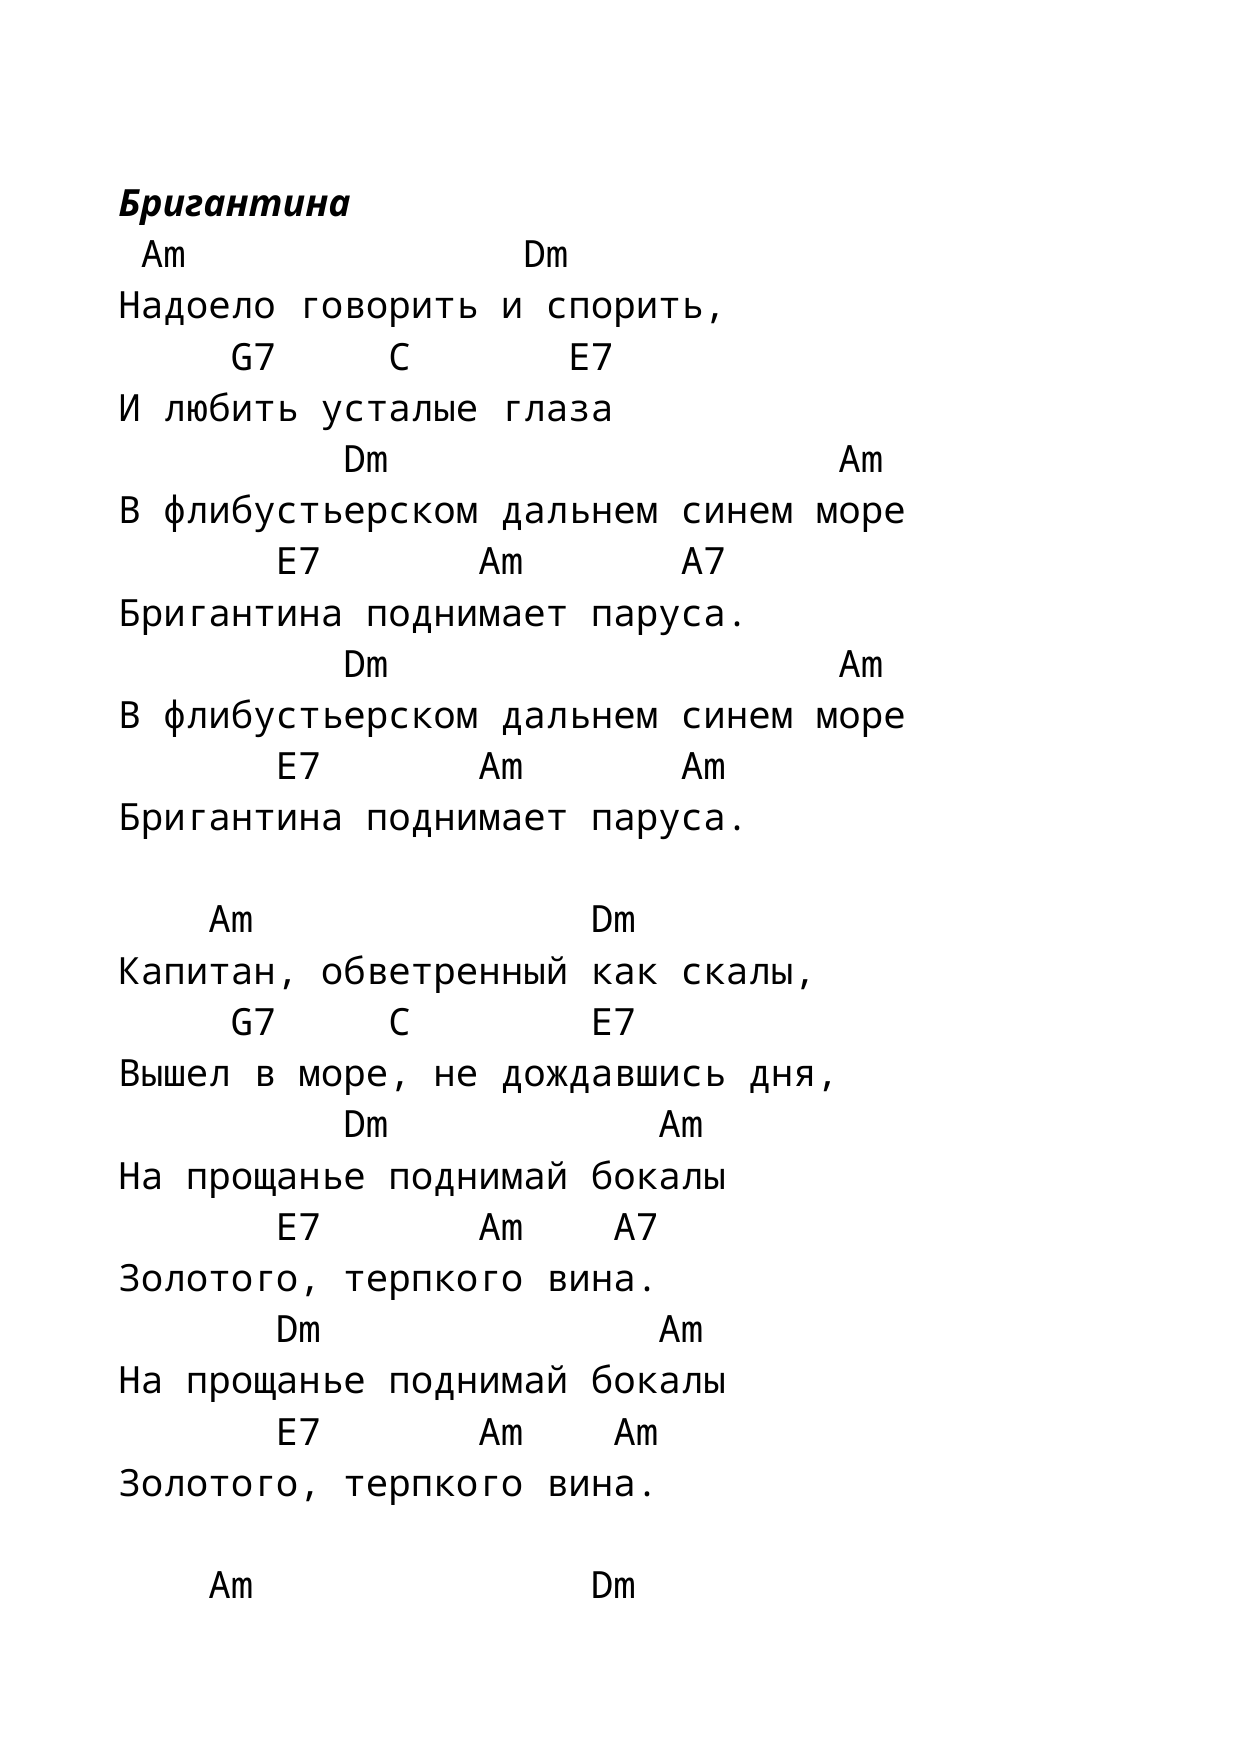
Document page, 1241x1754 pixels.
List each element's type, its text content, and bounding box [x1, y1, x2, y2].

text Dm Am [118, 1098, 1122, 1149]
text На прощанье поднимай бокалы [118, 1149, 1122, 1200]
text E7 Am A7 [118, 1200, 1122, 1251]
text Am Dm [118, 227, 1122, 279]
text Золотого, терпкого вина. [118, 1456, 1122, 1507]
text Бригантина поднимает паруса. [118, 791, 1122, 842]
text G7 C E7 [118, 995, 1122, 1047]
text G7 C E7 [118, 330, 1122, 381]
text Am Dm [118, 893, 1122, 944]
text В флибустьерском дальнем синем море [118, 688, 1122, 739]
text На прощанье поднимай бокалы [118, 1354, 1122, 1405]
text E7 Am A7 [118, 534, 1122, 586]
text И любить усталые глаза [118, 381, 1122, 432]
text Dm Am [118, 432, 1122, 483]
text Надоело говорить и спорить, [118, 279, 1122, 330]
text Капитан, обветренный как скалы, [118, 944, 1122, 995]
text В флибустьерском дальнем синем море [118, 483, 1122, 534]
text Dm Am [118, 1302, 1122, 1354]
text Am Dm [118, 1558, 1122, 1609]
subtitle Бригантина [118, 176, 1122, 227]
text Золотого, терпкого вина. [118, 1251, 1122, 1302]
text E7 Am Am [118, 1405, 1122, 1456]
text E7 Am Am [118, 739, 1122, 791]
text Dm Am [118, 637, 1122, 688]
text Бригантина поднимает паруса. [118, 586, 1122, 637]
text Вышел в море, не дождавшись дня, [118, 1047, 1122, 1098]
